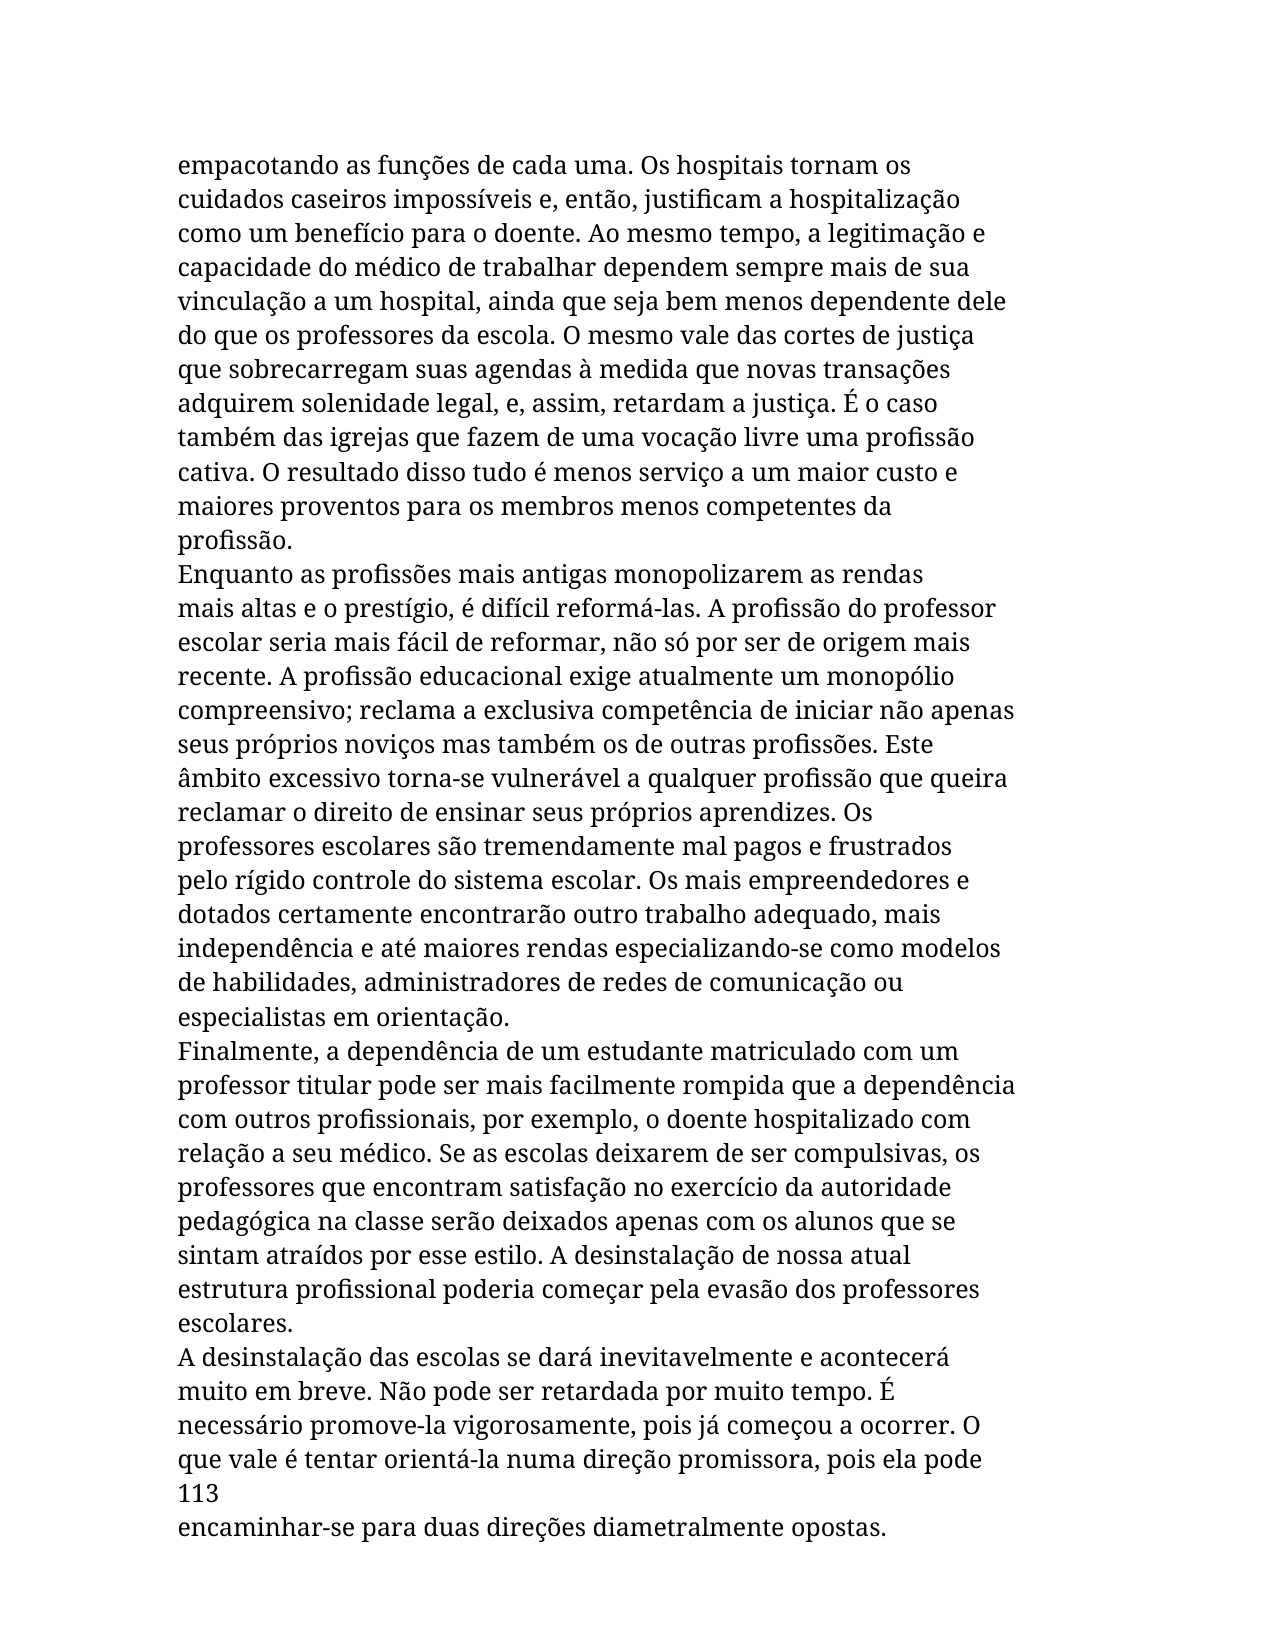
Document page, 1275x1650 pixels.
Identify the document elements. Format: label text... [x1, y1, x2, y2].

text âmbito excessivo torna-se vulnerável a qualquer profissão que queira [177, 761, 1098, 795]
text sintam atraídos por esse estilo. A desinstalação de nossa atual [177, 1238, 1098, 1272]
text seus próprios noviços mas também os de outras profissões. Este [177, 727, 1098, 761]
text cuidados caseiros impossíveis e, então, justificam a hospitalização [177, 182, 1098, 216]
text que vale é tentar orientá-la numa direção promissora, pois ela pode [177, 1442, 1098, 1476]
text também das igrejas que fazem de uma vocação livre uma profissão [177, 420, 1098, 454]
text recente. A profissão educacional exige atualmente um monopólio [177, 658, 1098, 693]
text com outros profissionais, por exemplo, o doente hospitalizado com [177, 1101, 1098, 1135]
text vinculação a um hospital, ainda que seja bem menos dependente dele [177, 284, 1098, 318]
text maiores proventos para os membros menos competentes da [177, 488, 1098, 522]
text Finalmente, a dependência de um estudante matriculado com um [177, 1033, 1098, 1067]
text independência e até maiores rendas especializando-se como modelos [177, 931, 1098, 965]
text especialistas em orientação. [177, 999, 1098, 1033]
text professor titular pode ser mais facilmente rompida que a dependência [177, 1067, 1098, 1101]
text reclamar o direito de ensinar seus próprios aprendizes. Os [177, 795, 1098, 829]
text capacidade do médico de trabalhar dependem sempre mais de sua [177, 250, 1098, 284]
text cativa. O resultado disso tudo é menos serviço a um maior custo e [177, 454, 1098, 488]
text necessário promove-la vigorosamente, pois já começou a ocorrer. O [177, 1408, 1098, 1442]
text professores escolares são tremendamente mal pagos e frustrados [177, 829, 1098, 863]
text de habilidades, administradores de redes de comunicação ou [177, 965, 1098, 999]
text profissão. [177, 522, 1098, 556]
text mais altas e o prestígio, é difícil reformá-las. A profissão do professor [177, 590, 1098, 624]
text pedagógica na classe serão deixados apenas com os alunos que se [177, 1203, 1098, 1238]
text pelo rígido controle do sistema escolar. Os mais empreendedores e [177, 863, 1098, 897]
text que sobrecarregam suas agendas à medida que novas transações [177, 352, 1098, 386]
text Enquanto as profissões mais antigas monopolizarem as rendas [177, 556, 1098, 590]
text empacotando as funções de cada uma. Os hospitais tornam os [177, 148, 1098, 182]
text escolar seria mais fácil de reformar, não só por ser de origem mais [177, 624, 1098, 658]
text relação a seu médico. Se as escolas deixarem de ser compulsivas, os [177, 1135, 1098, 1169]
text escolares. [177, 1306, 1098, 1340]
text A desinstalação das escolas se dará inevitavelmente e acontecerá [177, 1340, 1098, 1374]
text muito em breve. Não pode ser retardada por muito tempo. É [177, 1374, 1098, 1408]
text como um benefício para o doente. Ao mesmo tempo, a legitimação e [177, 216, 1098, 250]
text adquirem solenidade legal, e, assim, retardam a justiça. É o caso [177, 386, 1098, 420]
text estrutura profissional poderia começar pela evasão dos professores [177, 1272, 1098, 1306]
text compreensivo; reclama a exclusiva competência de iniciar não apenas [177, 693, 1098, 727]
text 113 [177, 1476, 1098, 1510]
text professores que encontram satisfação no exercício da autoridade [177, 1169, 1098, 1203]
text encaminhar-se para duas direções diametralmente opostas. [177, 1510, 1098, 1544]
text dotados certamente encontrarão outro trabalho adequado, mais [177, 897, 1098, 931]
text do que os professores da escola. O mesmo vale das cortes de justiça [177, 318, 1098, 352]
